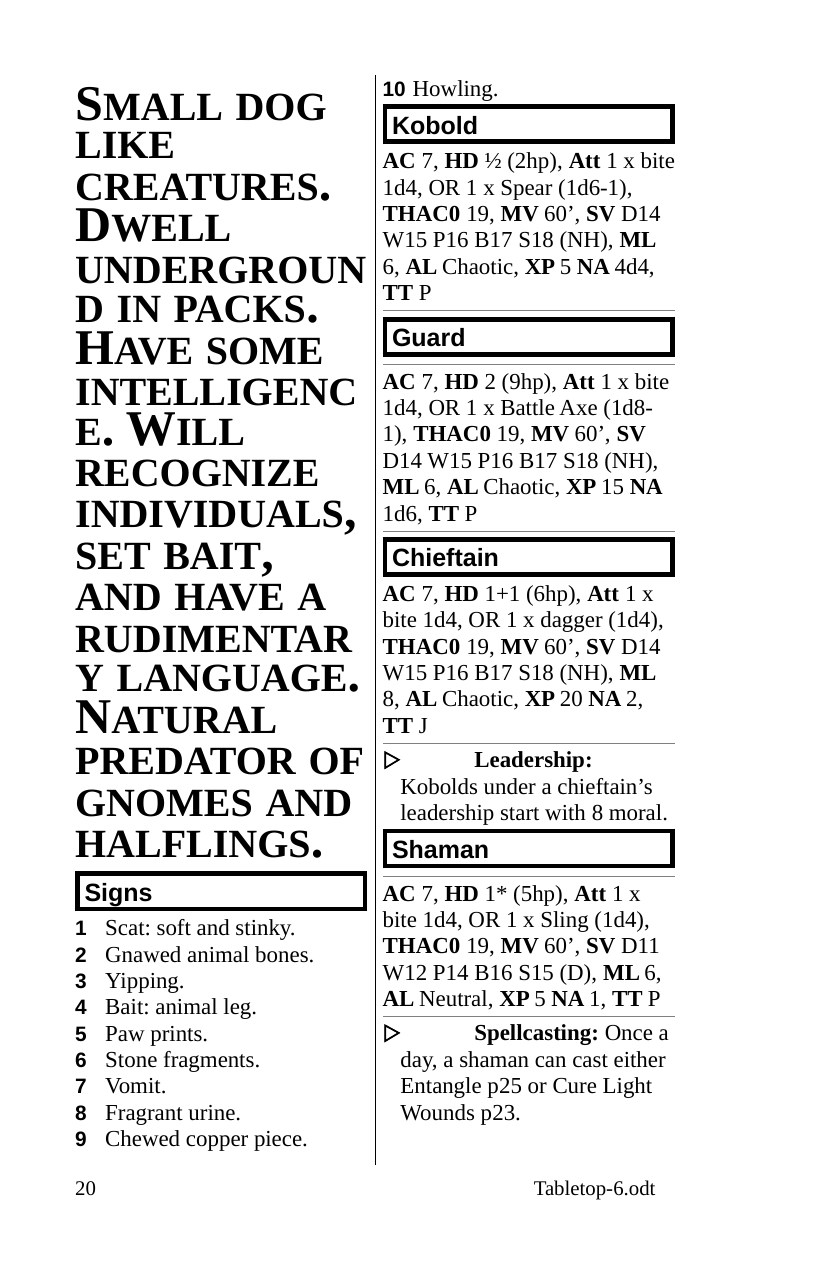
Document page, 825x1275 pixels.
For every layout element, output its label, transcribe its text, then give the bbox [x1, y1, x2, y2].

list Gnawed animal bones. [75, 941, 367, 967]
text AC 7, HD ½ (2hp), Att 1 x bite 1d4, OR 1 x Spear (1d6-1), THAC0 19, MV 60’, SV D14 W15 P16 B17 S18 (NH), ML 6, AL Chaotic, XP 5 NA 4d4, TT P [382, 147, 675, 306]
text AC 7, HD 1* (5hp), Att 1 x bite 1d4, OR 1 x Sling (1d4), THAC0 19, MV 60’, SV D11 W12 P14 B16 S15 (D), ML 6, AL Neutral, XP 5 NA 1, TT P [382, 879, 675, 1011]
list Scat: soft and stinky. [75, 914, 367, 941]
text AC 7, HD 1+1 (6hp), Att 1 x bite 1d4, OR 1 x dagger (1d4), THAC0 19, MV 60’, SV D14 W15 P16 B17 S18 (NH), ML 8, AL Chaotic, XP 20 NA 2, TT J [382, 580, 675, 738]
subtitle Guard [387, 322, 670, 352]
list Stone fragments. [75, 1046, 367, 1072]
list Spellcasting: Once a day, a shaman can cast either Entangle p18 or Cure Light Wounds p16. [382, 1019, 675, 1125]
list Vomit. [75, 1072, 367, 1099]
subtitle Signs [80, 876, 363, 907]
text AC 7, HD 2 (9hp), Att 1 x bite 1d4, OR 1 x Battle Axe (1d8-1), THAC0 19, MV 60’, SV D14 W15 P16 B17 S18 (NH), ML 6, AL Chaotic, XP 15 NA 1d6, TT P [382, 368, 675, 526]
list Chewed copper piece. [75, 1125, 367, 1152]
text Small dog like creatures. Dwell underground in packs. Have some intelligence. Will recognize individuals, set bait, and have a rudimentary language. Natural predator of gnomes and halflings. [75, 87, 367, 868]
subtitle Chieftain [387, 542, 670, 572]
list Bait: animal leg. [75, 993, 367, 1020]
list Paw prints. [75, 1020, 367, 1046]
subtitle Shaman [387, 833, 670, 864]
list Leadership: Kobolds under a chieftain’s leadership start with 8 moral. [382, 746, 675, 825]
list Howling. [382, 75, 675, 101]
list Fragrant urine. [75, 1099, 367, 1125]
list Yipping. [75, 967, 367, 993]
subtitle Kobold [387, 109, 670, 139]
